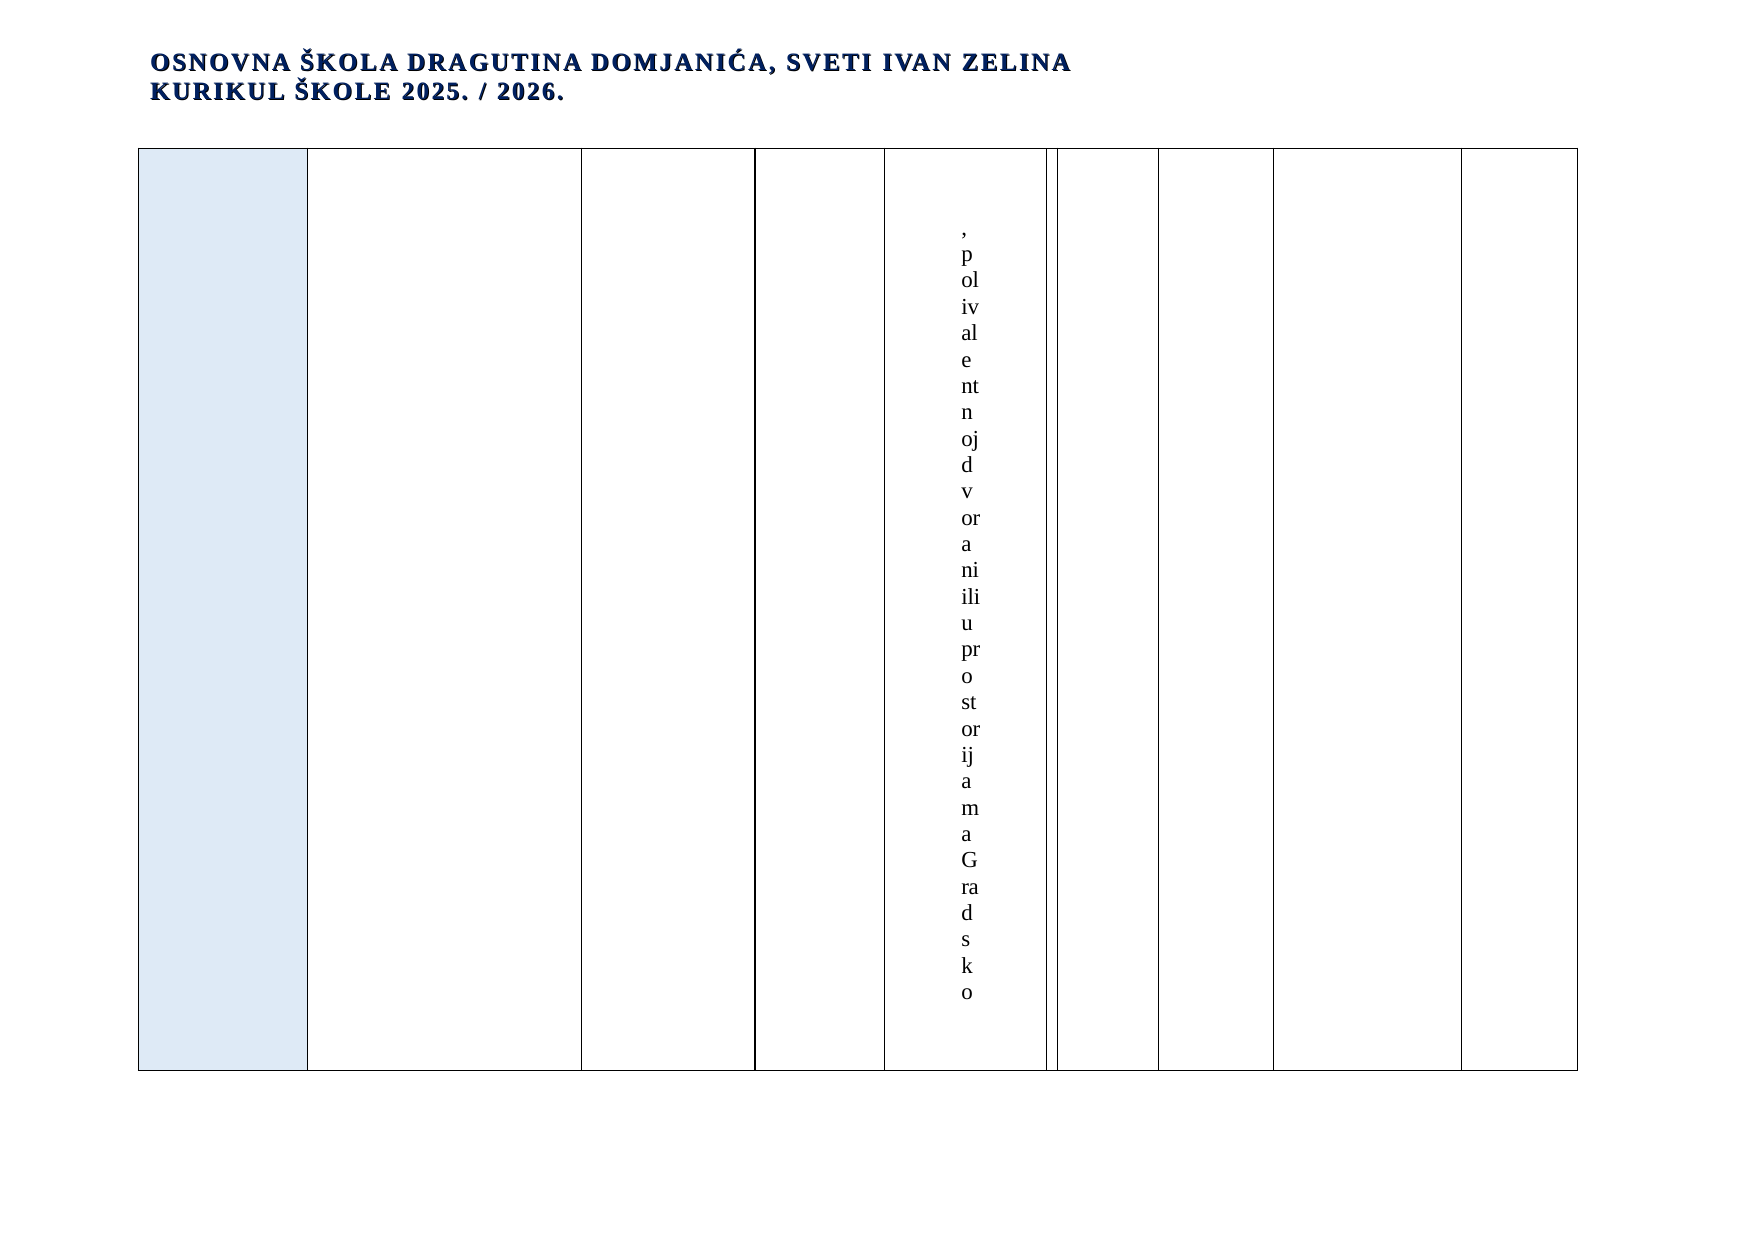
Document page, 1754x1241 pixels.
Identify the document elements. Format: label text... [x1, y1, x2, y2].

table_cell [308, 149, 581, 1070]
table_cell [1274, 149, 1461, 1070]
table_cell [1462, 149, 1577, 1070]
table_cell [582, 149, 754, 1070]
table_cell , polivalentnoj dvorani ili u prostorijama Gradsko [897, 150, 1045, 1069]
table_cell [139, 149, 307, 1070]
table_cell [756, 149, 884, 1070]
table_cell [1058, 149, 1158, 1070]
table_cell [1159, 149, 1273, 1070]
